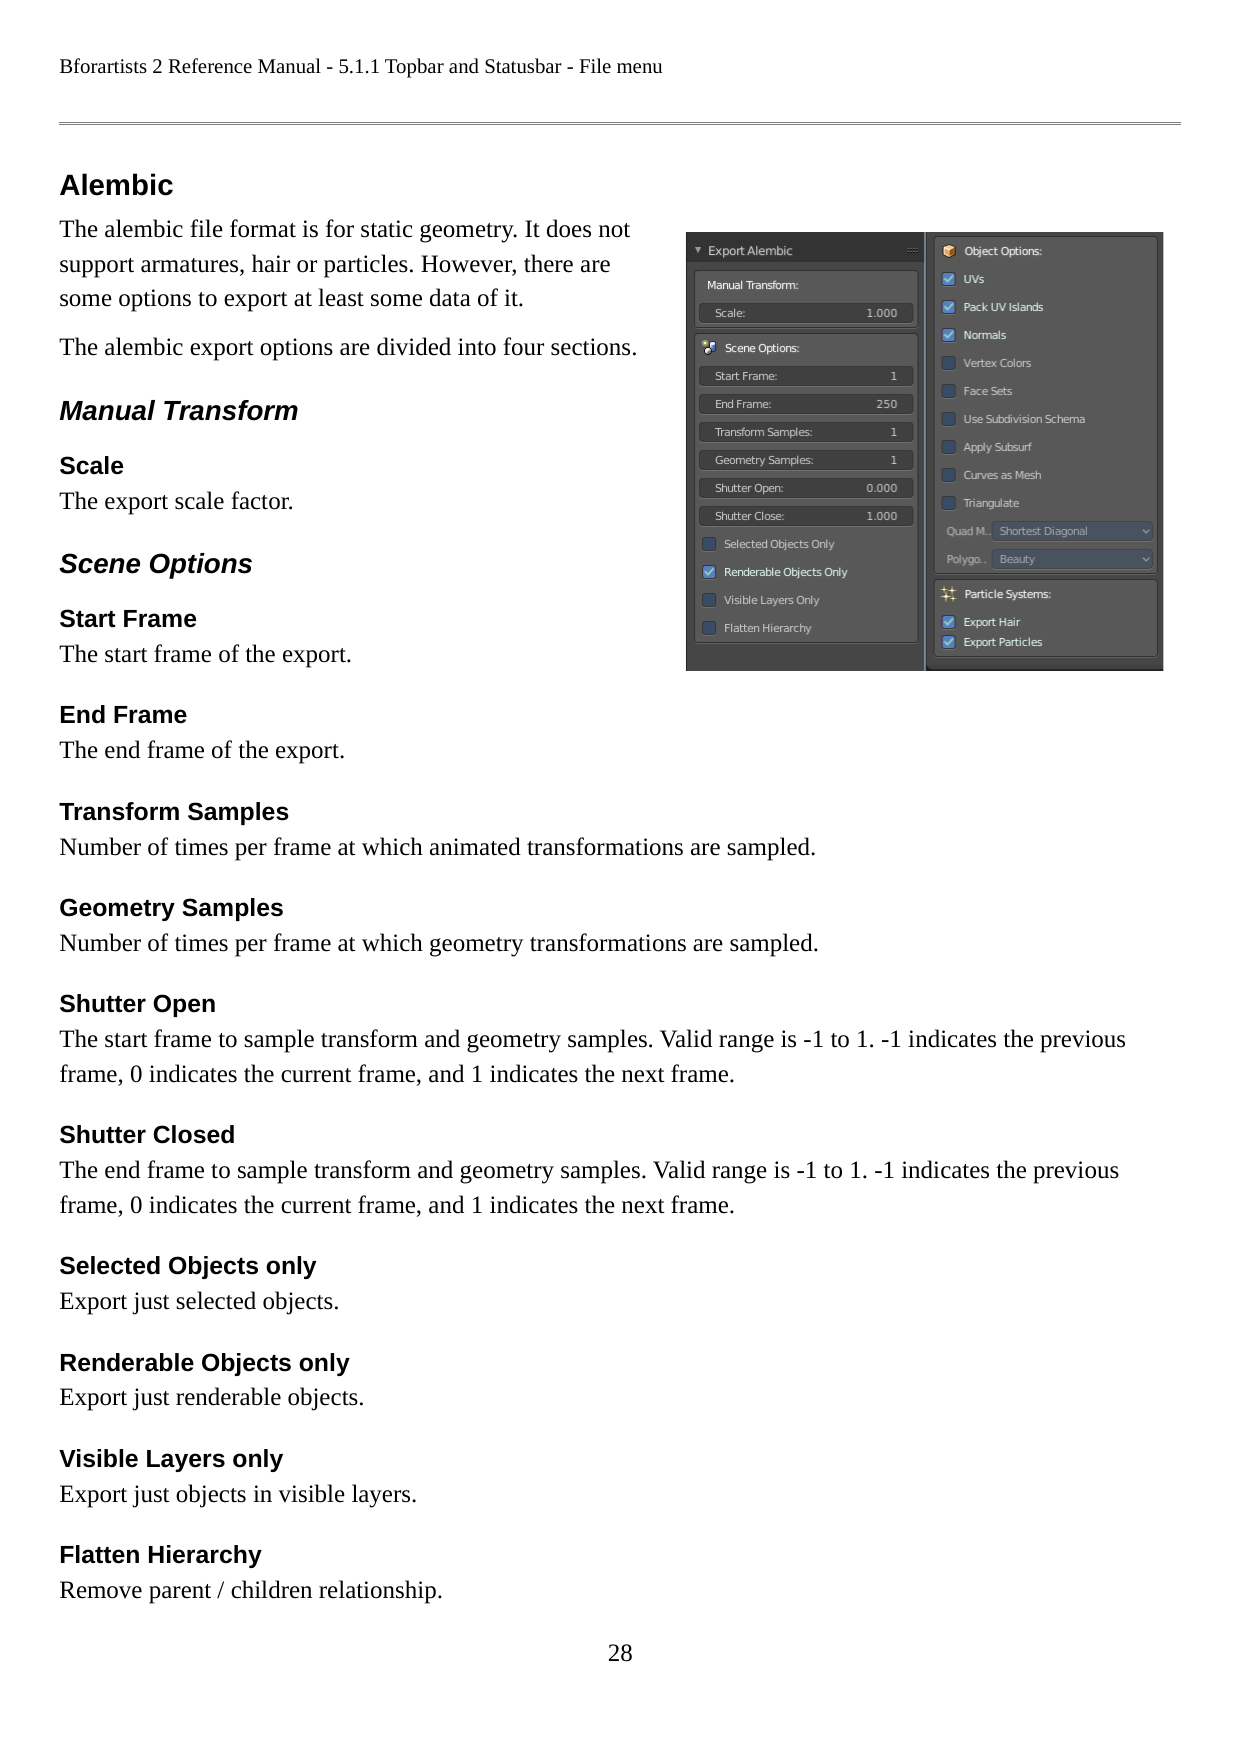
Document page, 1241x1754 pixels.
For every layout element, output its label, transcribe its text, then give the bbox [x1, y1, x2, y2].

subtitle Manual Transform [59, 394, 685, 426]
subtitle Scale [59, 451, 685, 479]
text Export just objects in visible layers. [59, 1479, 1181, 1507]
subtitle Alembic [59, 168, 1181, 202]
text Remove parent / children relationship. [59, 1575, 1181, 1604]
subtitle [1164, 451, 1181, 479]
text The start frame to sample transform and geometry samples. Valid range is -1 to 1. -1 indicates the previous frame, 0 indicates the current frame, and 1 indicates the next frame. [59, 1024, 1181, 1088]
subtitle Visible Layers only [59, 1444, 1181, 1472]
text The end frame to sample transform and geometry samples. Valid range is -1 to 1. -1 indicates the previous frame, 0 indicates the current frame, and 1 indicates the next frame. [59, 1155, 1181, 1218]
subtitle Transform Samples [59, 797, 1181, 825]
subtitle Flatten Hierarchy [59, 1540, 1181, 1569]
subtitle Renderable Objects only [59, 1348, 1181, 1376]
text Number of times per frame at which geometry transformations are sampled. [59, 928, 1181, 957]
picture [685, 232, 1164, 671]
subtitle [1164, 394, 1181, 426]
subtitle Shutter Closed [59, 1120, 1181, 1149]
text The export scale factor. [59, 486, 685, 514]
text Export just selected objects. [59, 1286, 1181, 1315]
subtitle End Frame [59, 701, 1181, 729]
text The alembic file format is for static geometry. It does not support armatures, hair or particles. However, there are some options to export at least some data of it. [59, 214, 1181, 312]
text The end frame of the export. [59, 735, 1181, 764]
text The alembic export options are divided into four sections. [59, 332, 685, 361]
text Number of times per frame at which animated transformations are sampled. [59, 832, 1181, 860]
text Export just renderable objects. [59, 1382, 1181, 1411]
subtitle [1164, 547, 1181, 579]
subtitle Selected Objects only [59, 1251, 1181, 1280]
subtitle Geometry Samples [59, 893, 1181, 922]
subtitle Scene Options [59, 547, 685, 579]
subtitle Start Frame [59, 604, 685, 633]
subtitle [1164, 604, 1181, 633]
text The start frame of the export. [59, 639, 685, 668]
subtitle Shutter Open [59, 989, 1181, 1018]
